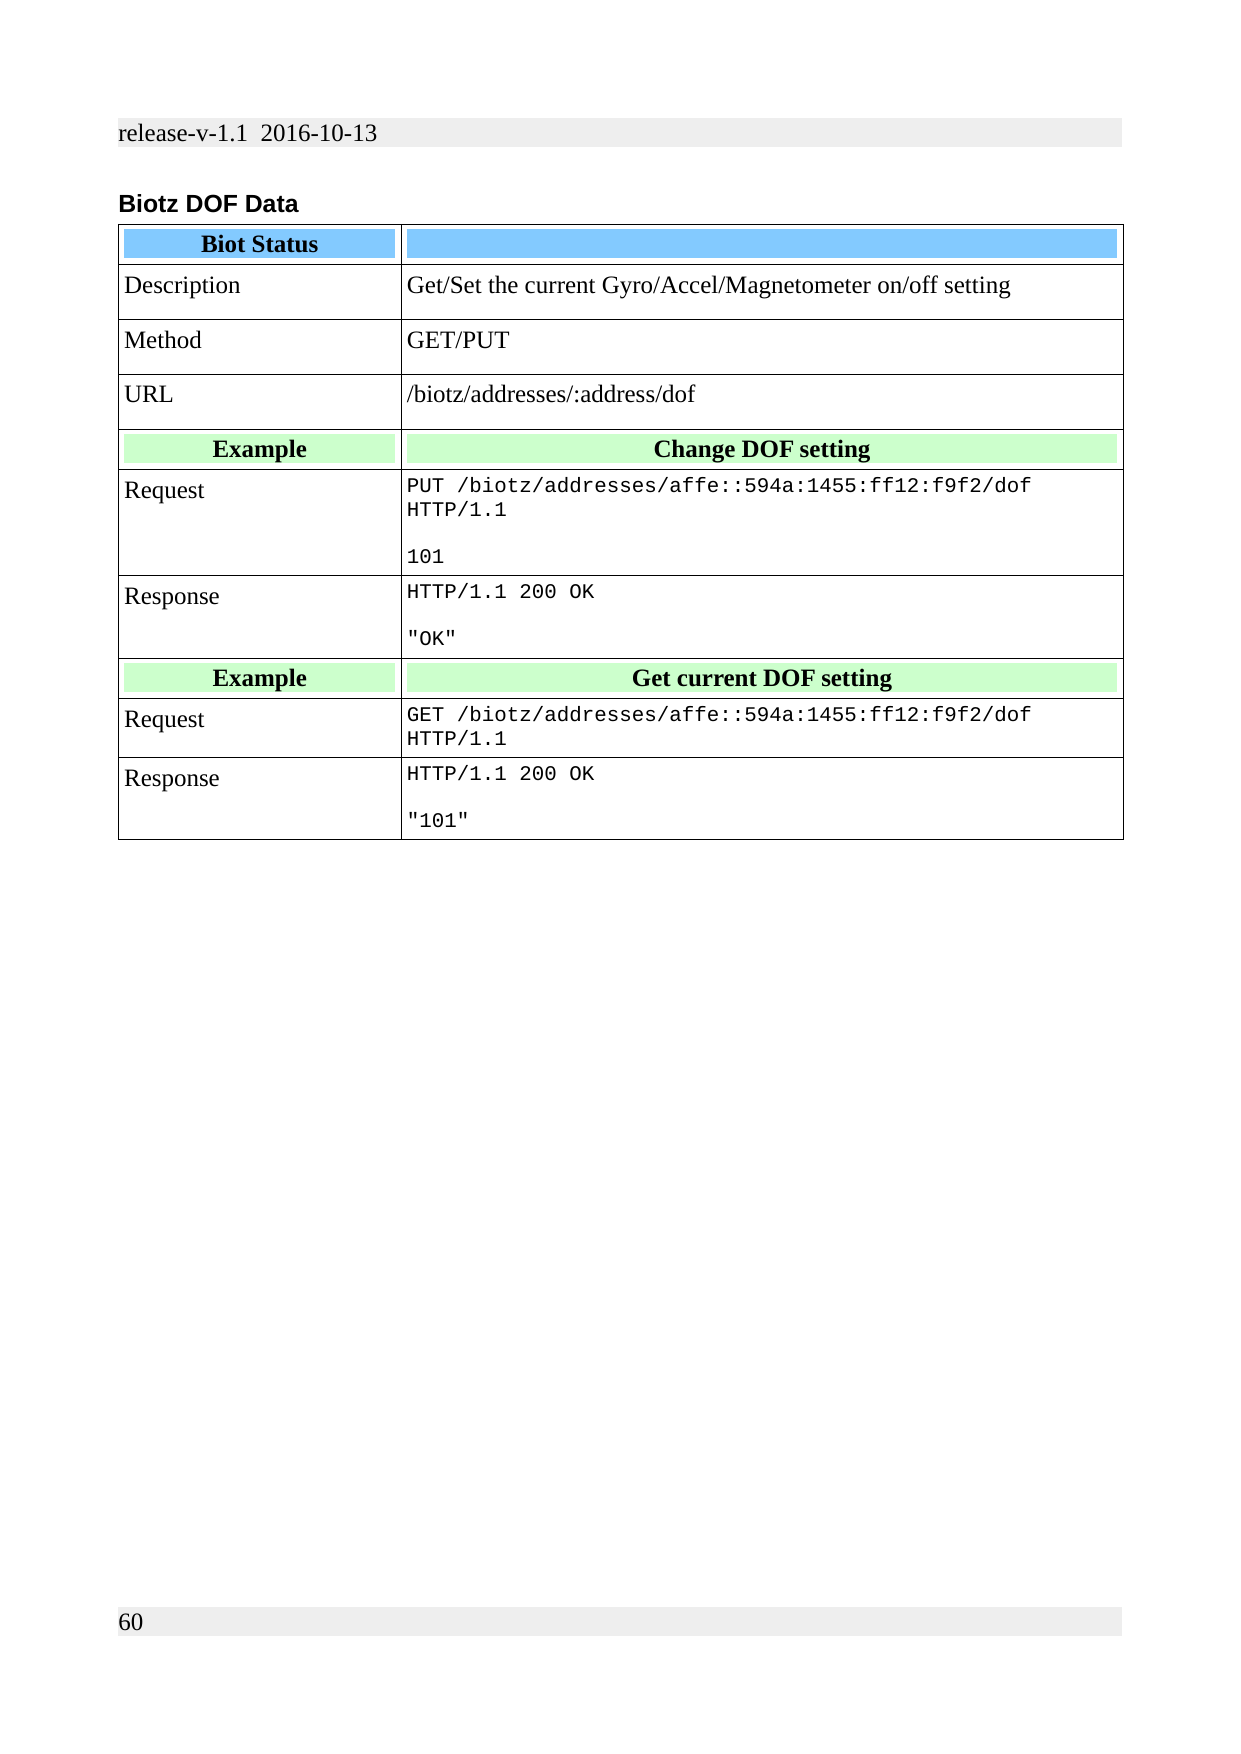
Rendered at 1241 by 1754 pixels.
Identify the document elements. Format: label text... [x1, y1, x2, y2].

table_header Request [119, 470, 401, 575]
table_cell URL [119, 375, 401, 429]
table_header [402, 225, 1123, 264]
table_header PUT /biotz/addresses/affe::594a:1455:ff12:f9f2/dof HTTP/1.1 101 [402, 470, 1123, 575]
table_header Biot Status [119, 225, 401, 264]
table_cell Get current DOF setting [402, 659, 1123, 698]
table_cell Method [119, 320, 401, 374]
table_cell Description [119, 265, 401, 319]
table_cell Change DOF setting [402, 430, 1123, 469]
table_cell Response [119, 576, 401, 658]
table_cell Response [119, 758, 401, 839]
table_cell GET /biotz/addresses/affe::594a:1455:ff12:f9f2/dof HTTP/1.1 [402, 699, 1123, 757]
table_cell Get/Set the current Gyro/Accel/Magnetometer on/off setting [402, 265, 1123, 319]
table_cell HTTP/1.1 200 OK "101" [402, 758, 1123, 839]
subtitle Biotz DOF Data [118, 189, 1122, 217]
table_cell HTTP/1.1 200 OK "OK" [402, 576, 1123, 658]
table_cell Example [119, 430, 401, 469]
table_cell GET/PUT [402, 320, 1123, 374]
table_cell Example [119, 659, 401, 698]
table_cell /biotz/addresses/:address/dof [402, 375, 1123, 429]
table_cell Request [119, 699, 401, 757]
